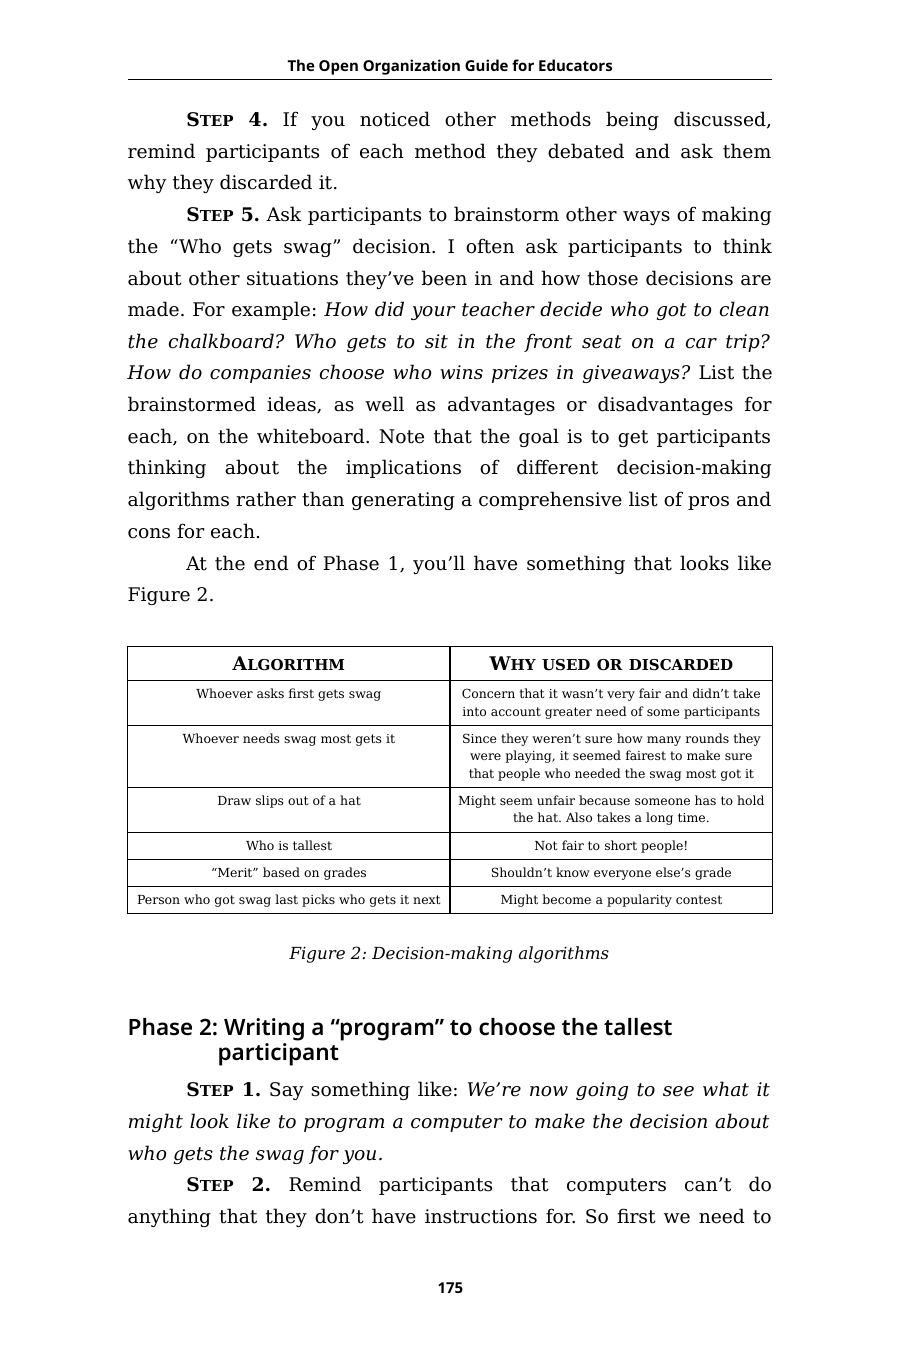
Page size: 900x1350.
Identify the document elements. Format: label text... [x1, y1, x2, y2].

table_header Why used or discarded [451, 647, 772, 680]
table_cell Since they weren’t sure how many rounds they were playing, it seemed fairest to make sure that people who needed the swag most got it [451, 726, 772, 787]
table_cell Shouldn’t know everyone else’s grade [451, 860, 772, 886]
text Step 2. Remind participants that computers can’t do anything that they don’t have instructions for. So first we need to [127, 1174, 772, 1228]
table_header Algorithm [128, 647, 449, 680]
table_cell “Merit” based on grades [128, 860, 449, 886]
text At the end of Phase 1, you’ll have something that looks like Figure 2. [127, 552, 772, 606]
table_cell Not fair to short people! [451, 833, 772, 859]
table_cell Who is tallest [128, 833, 449, 859]
table_cell Whoever asks first gets swag [128, 681, 449, 725]
subtitle Phase 2: Writing a “program” to choose the tallest participant [127, 1014, 772, 1066]
text Step 1. Say something like: We’re now going to see what it might look like to program a computer to make the decision about who gets the swag for you. [127, 1079, 772, 1164]
table_cell Person who got swag last picks who gets it next [128, 887, 449, 913]
table_cell Concern that it wasn’t very fair and didn’t take into account greater need of some participants [451, 681, 772, 725]
table_cell Might become a popularity contest [451, 887, 772, 913]
table_cell Whoever needs swag most gets it [128, 726, 449, 787]
table_cell Draw slips out of a hat [128, 788, 449, 832]
text Figure 2: Decision-making algorithms [127, 944, 772, 963]
table_cell Might seem unfair because someone has to hold the hat. Also takes a long time. [451, 788, 772, 832]
text Step 4. If you noticed other methods being discussed, remind participants of each method they debated and ask them why they discarded it. [127, 109, 772, 194]
text Step 5. Ask participants to brainstorm other ways of making the “Who gets swag” decision. I often ask participants to think about other situations they’ve been in and how those decisions are made. For example: How did your teacher decide who got to clean the chalkboard? Who gets to sit in the front seat on a car trip? How do companies choose who wins prizes in giveaways? List the brainstormed ideas, as well as advantages or disadvantages for each, on the whiteboard. Note that the goal is to get participants thinking about the implications of different decision-making algorithms rather than generating a comprehensive list of pros and cons for each. [127, 204, 772, 543]
